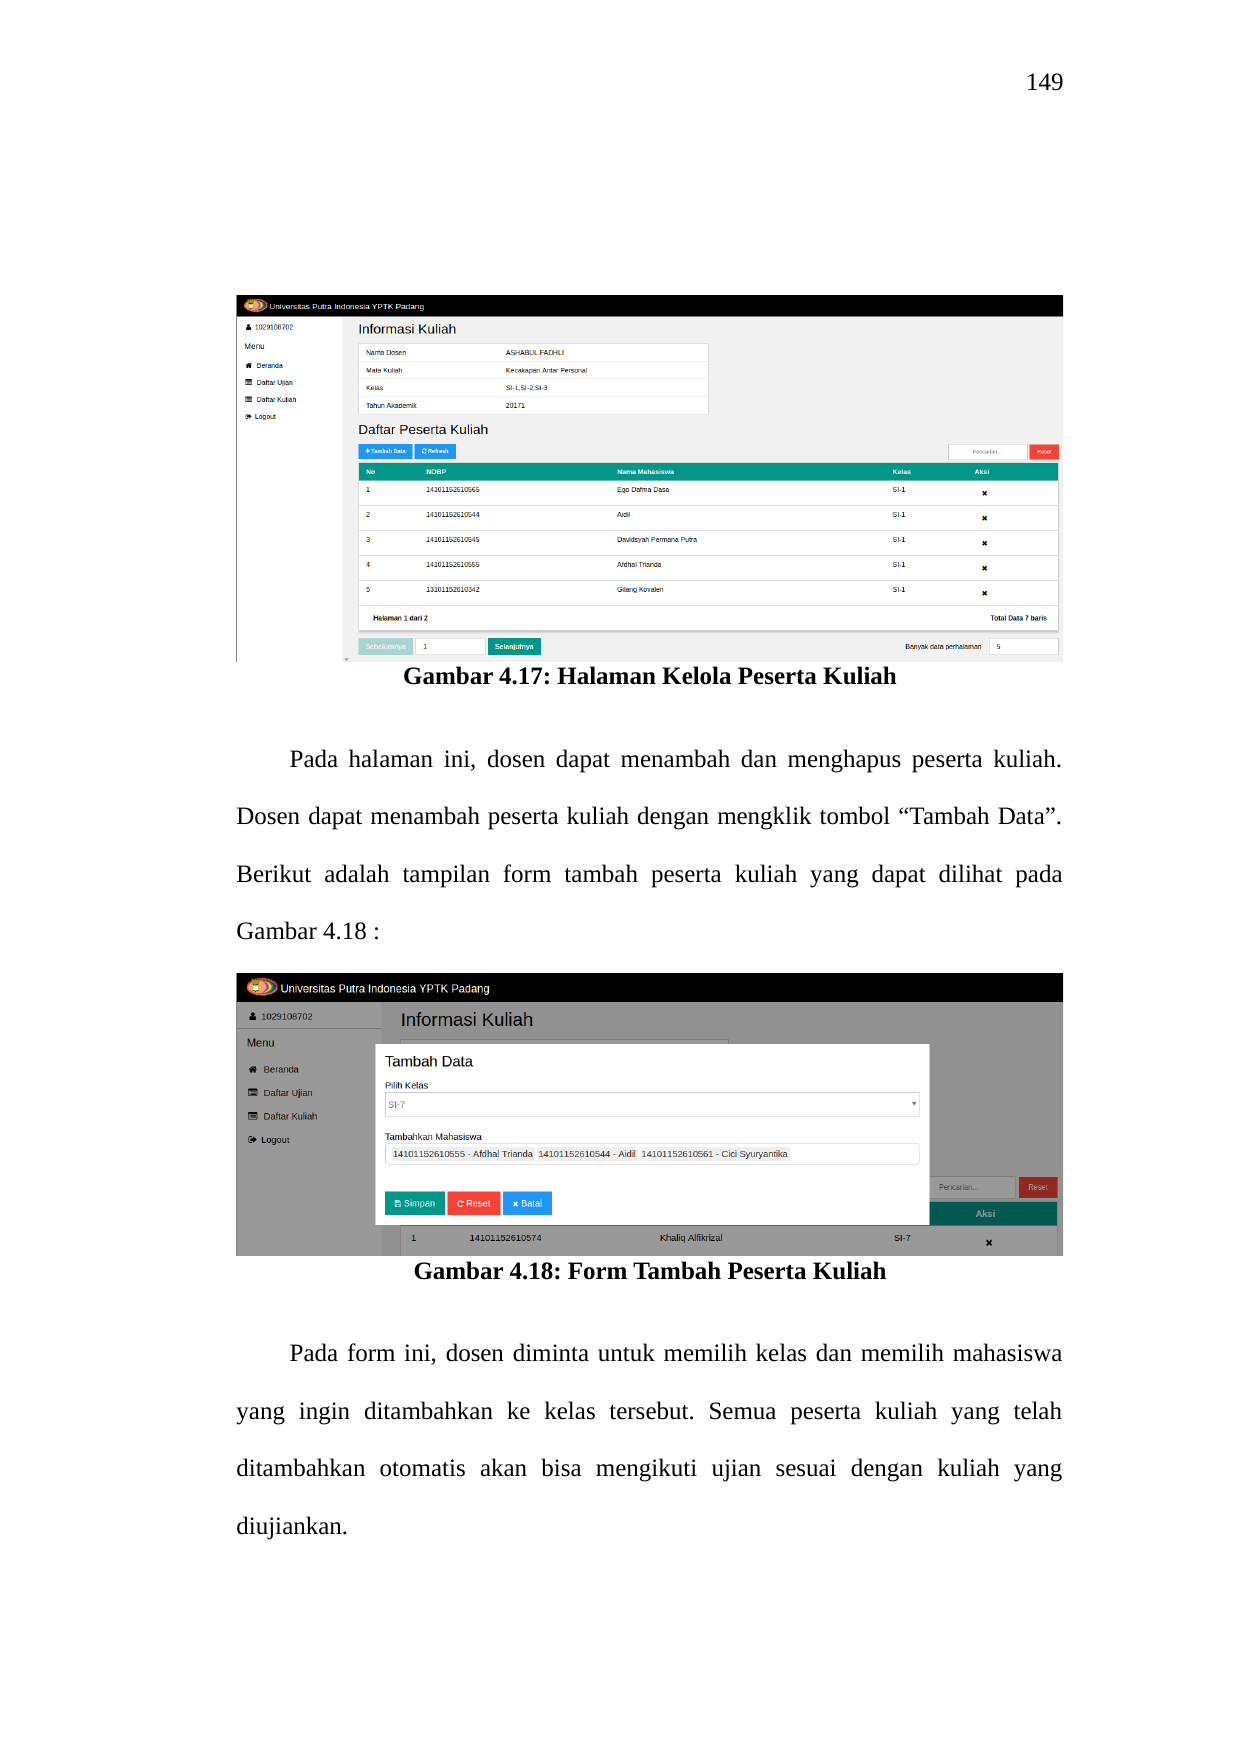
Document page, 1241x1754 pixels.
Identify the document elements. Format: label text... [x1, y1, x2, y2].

text Pada halaman ini, dosen dapat menambah dan menghapus peserta kuliah. Dosen dapat menambah peserta kuliah dengan mengklik tombol “Tambah Data”. Berikut adalah tampilan form tambah peserta kuliah yang dapat dilihat pada Gambar 4.18 : [236, 744, 1063, 945]
text Gambar 4.18: Form Tambah Peserta Kuliah [236, 1256, 1063, 1285]
text Pada form ini, dosen diminta untuk memilih kelas dan memilih mahasiswa yang ingin ditambahkan ke kelas tersebut. Semua peserta kuliah yang telah ditambahkan otomatis akan bisa mengikuti ujian sesuai dengan kuliah yang diujiankan. [236, 1338, 1063, 1540]
picture [236, 295, 1064, 662]
picture [236, 973, 1064, 1256]
text Gambar 4.17: Halaman Kelola Peserta Kuliah [236, 662, 1063, 690]
